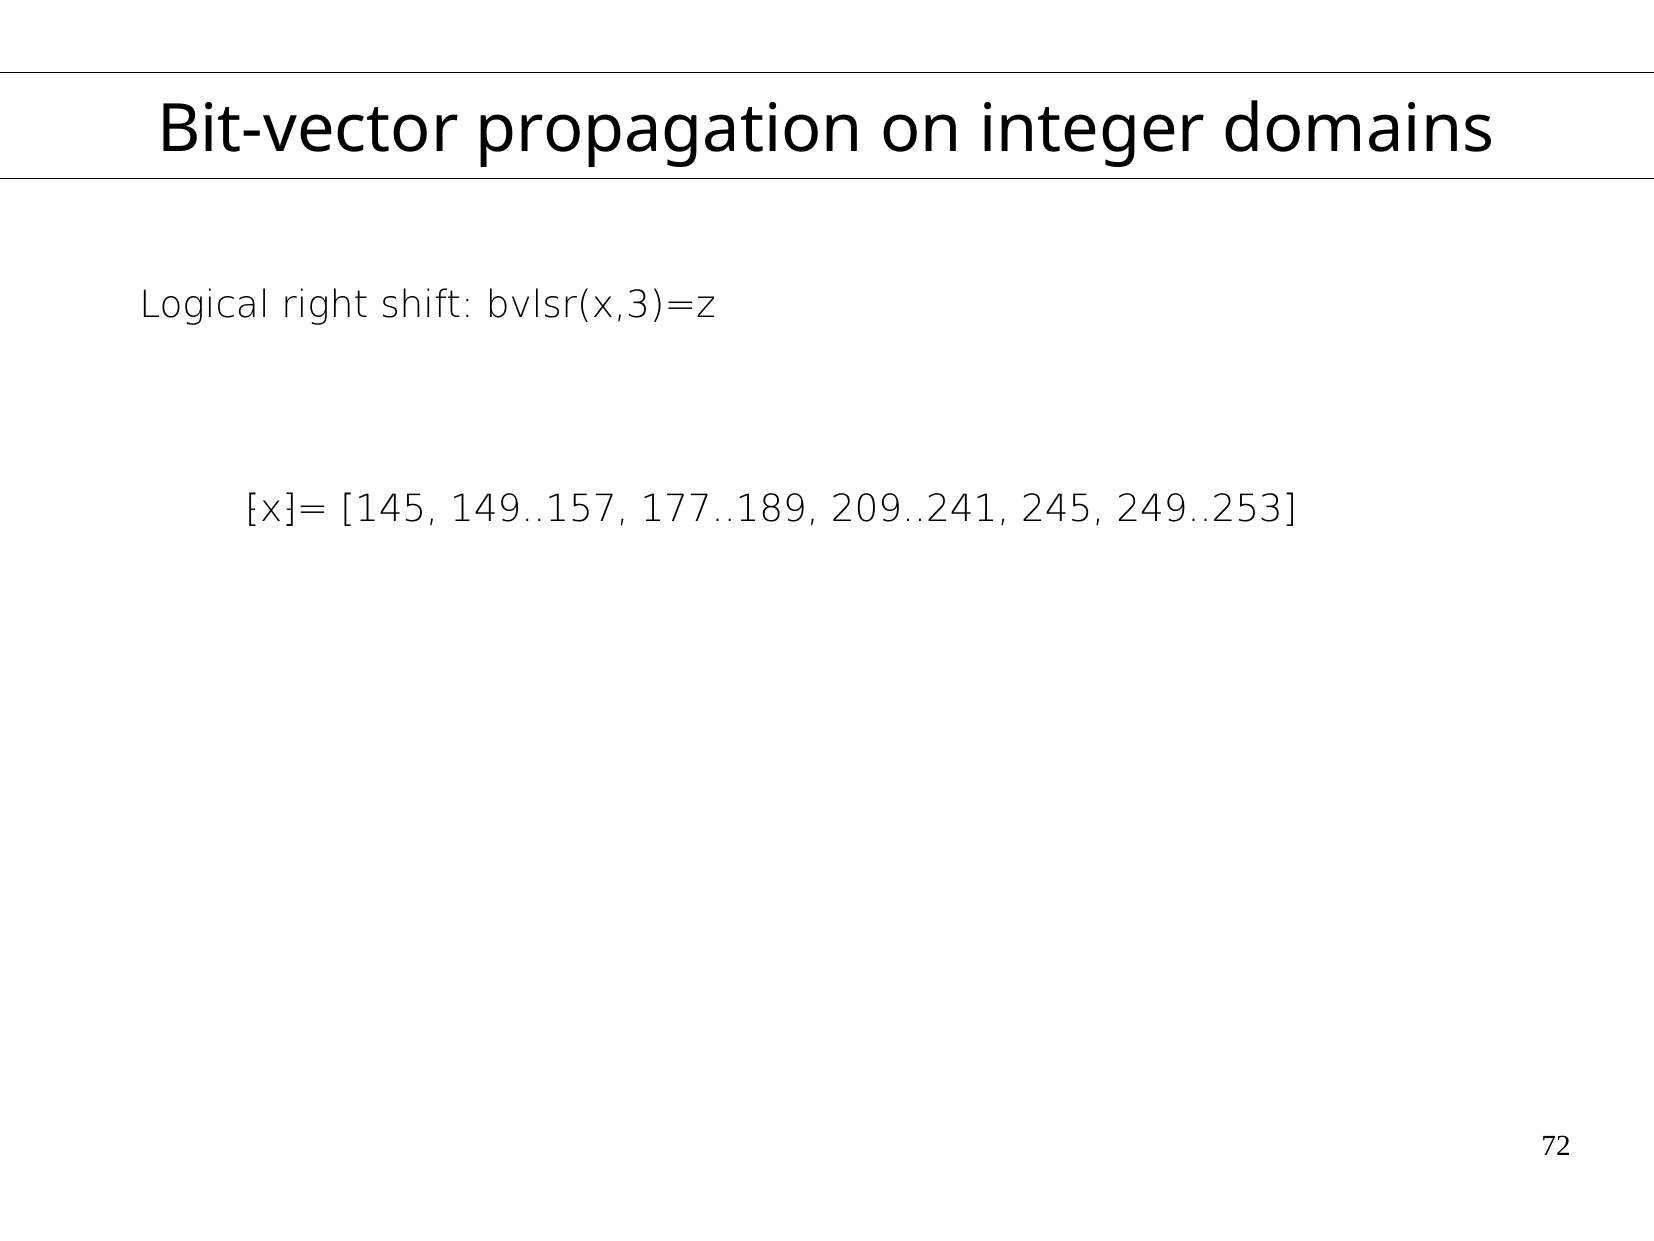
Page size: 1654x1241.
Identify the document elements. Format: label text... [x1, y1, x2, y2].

text_box ⁅x⁆= [145, 149..157, 177..189, 209..241, 245, 249..253] [230, 478, 1314, 538]
text_box Logical right shift: bvlsr(x,3)=z [124, 275, 1312, 335]
text_box Bit-vector propagation on integer domains [0, 72, 1654, 166]
